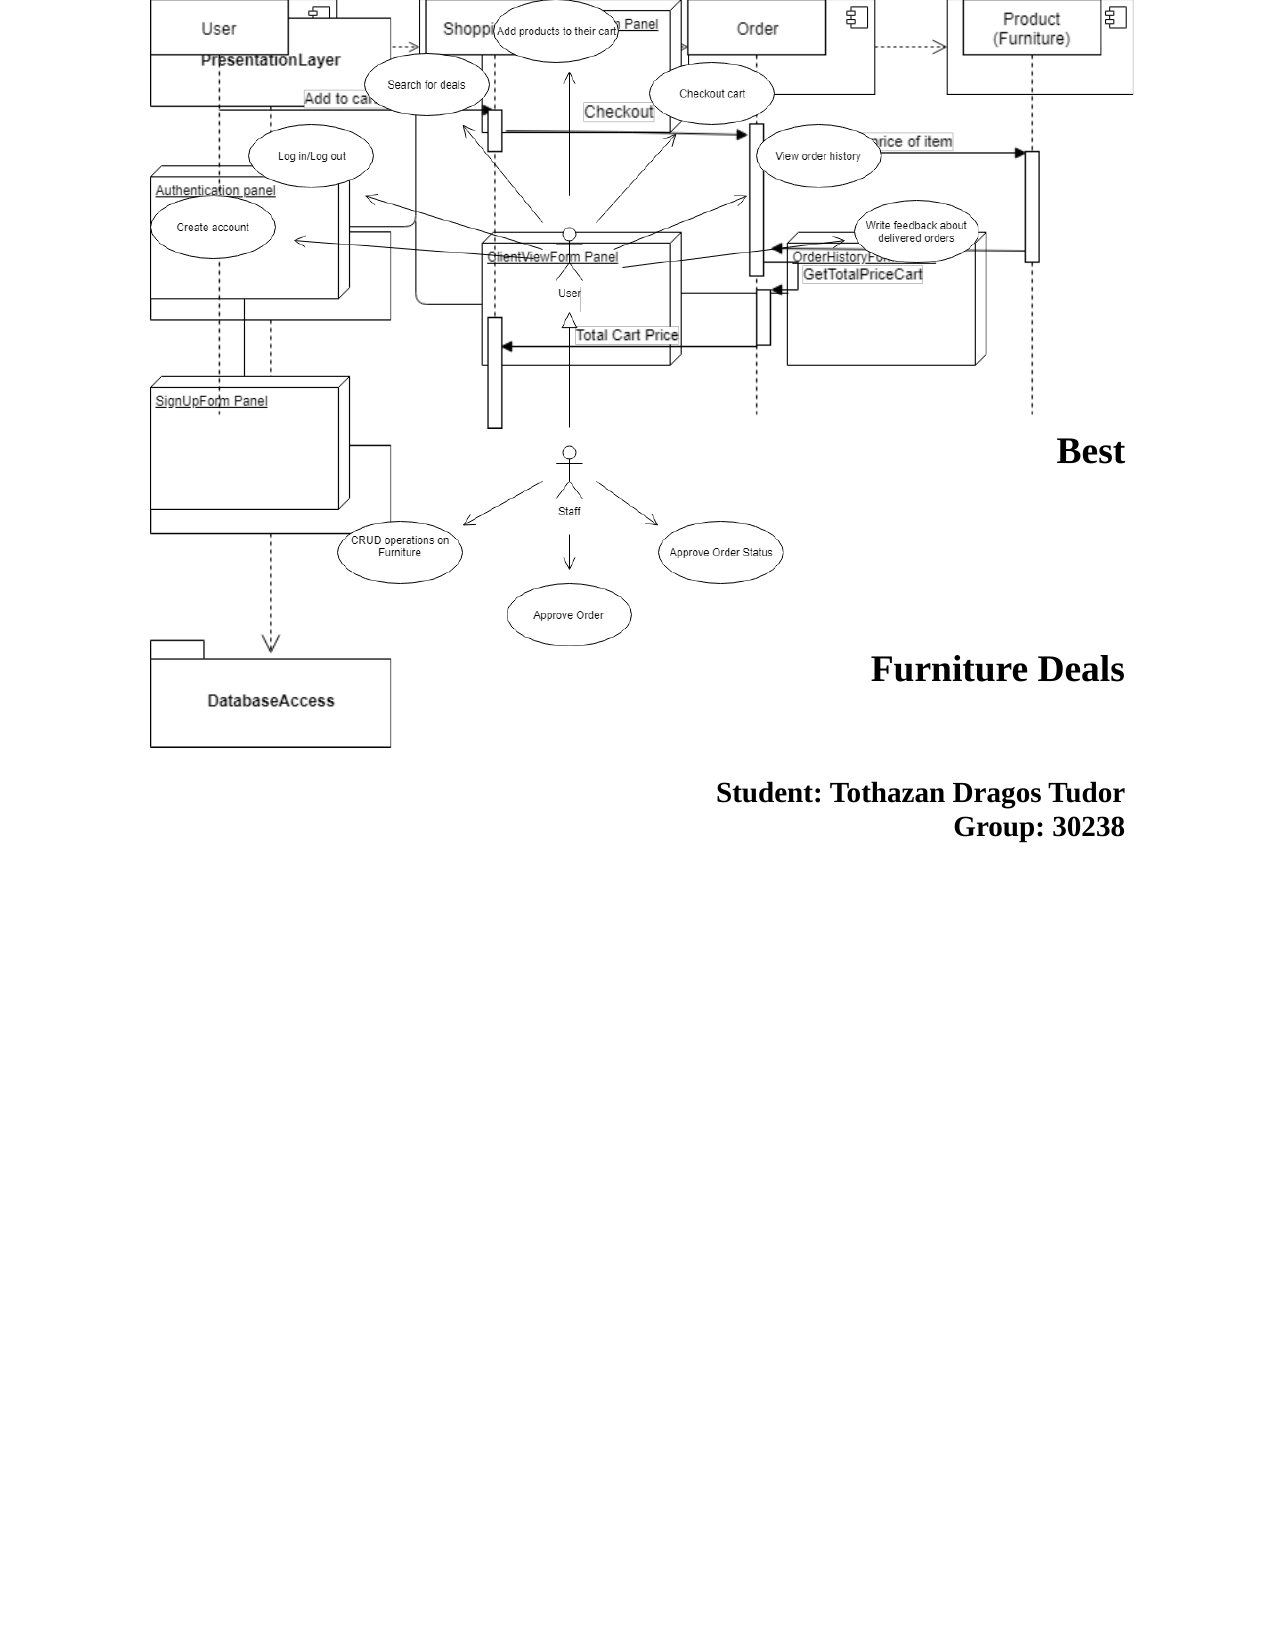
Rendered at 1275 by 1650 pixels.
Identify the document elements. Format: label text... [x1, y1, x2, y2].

title Best Furniture Deals [150, 150, 1125, 689]
title Student: Tothazan Dragos Tudor [150, 775, 1125, 809]
text Group: 30238 [150, 809, 1125, 842]
